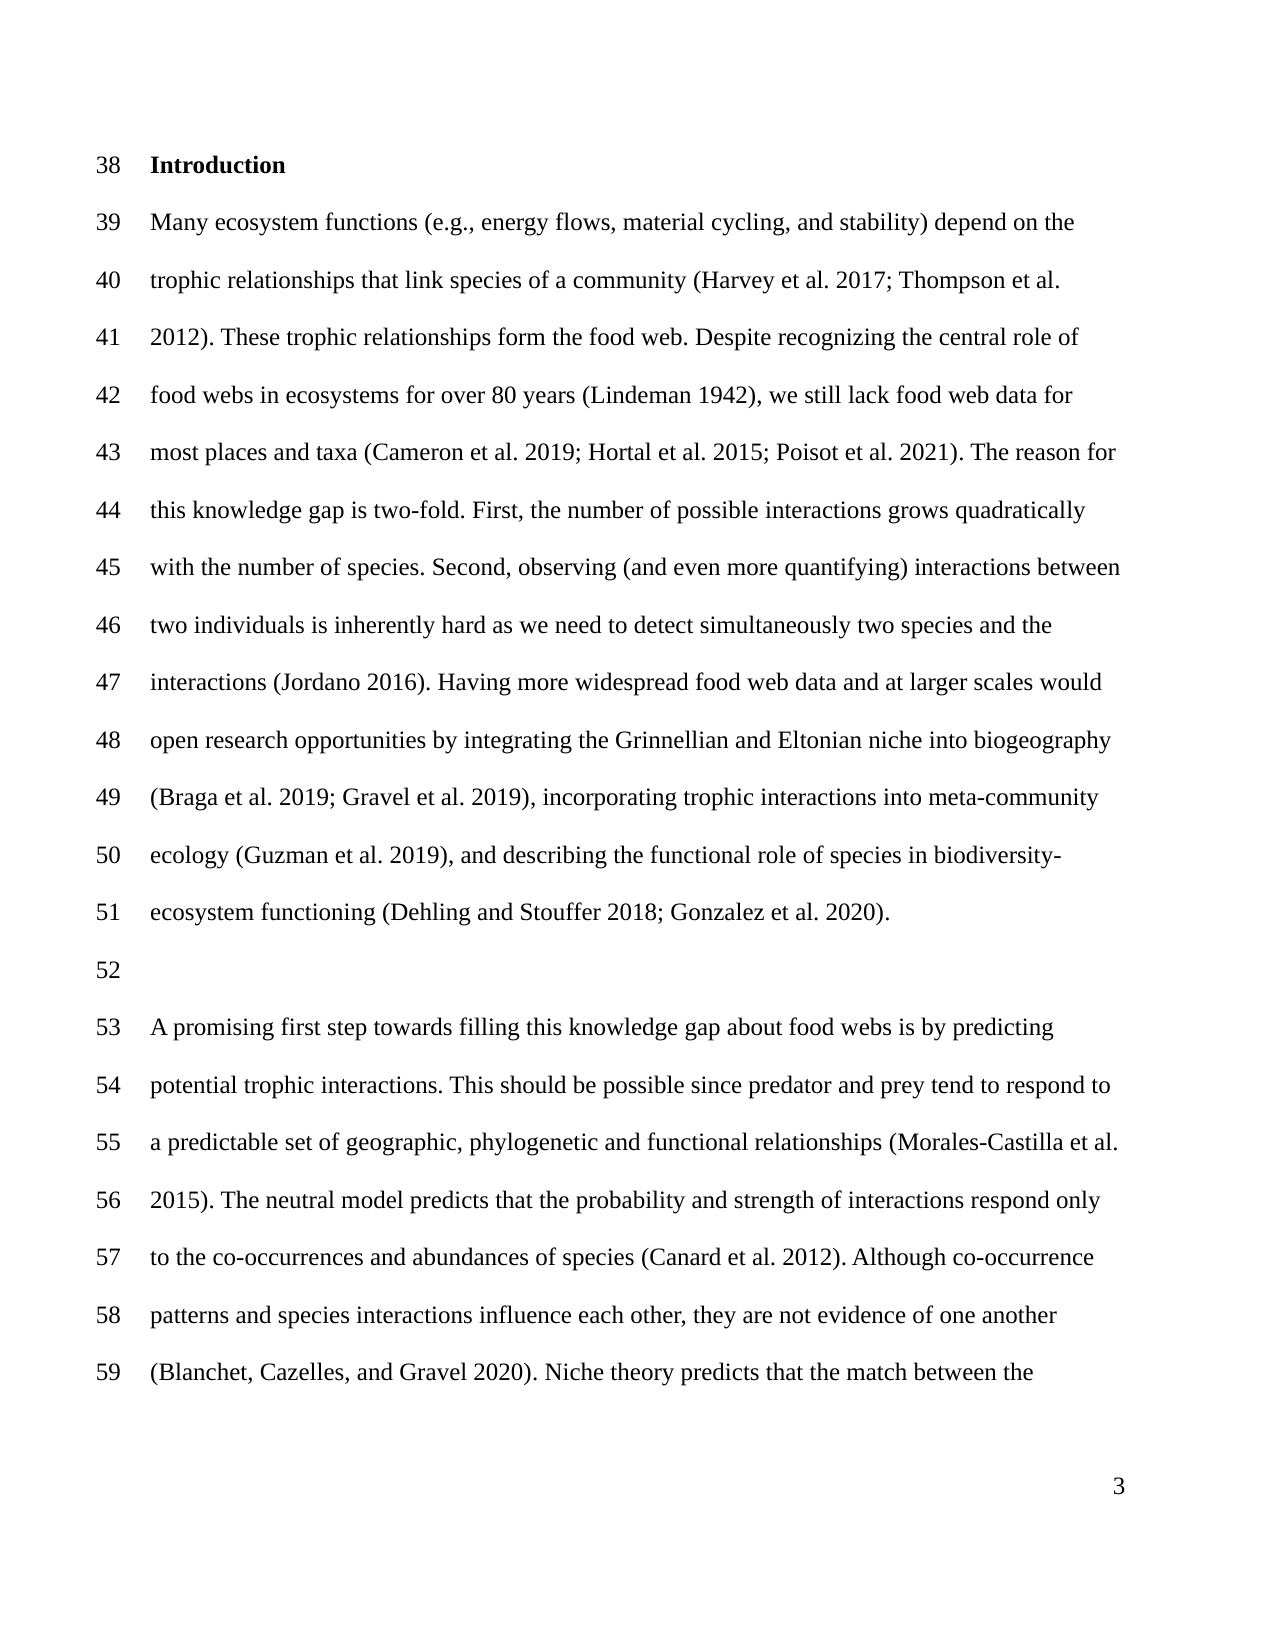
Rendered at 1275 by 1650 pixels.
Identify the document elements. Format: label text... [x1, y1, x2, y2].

text Many ecosystem functions (e.g., energy flows, material cycling, and stability) depend on the trophic relationships that link species of a community (Harvey et al. 2017; Thompson et al. 2012). These trophic relationships form the food web. Despite recognizing the central role of food webs in ecosystems for over 80 years (Lindeman 1942), we still lack food web data for most places and taxa (Cameron et al. 2019; Hortal et al. 2015; Poisot et al. 2021). The reason for this knowledge gap is two-fold. First, the number of possible interactions grows quadratically with the number of species. Second, observing (and even more quantifying) interactions between two individuals is inherently hard as we need to detect simultaneously two species and the interactions (Jordano 2016). Having more widespread food web data and at larger scales would open research opportunities by integrating the Grinnellian and Eltonian niche into biogeography (Braga et al. 2019; Gravel et al. 2019), incorporating trophic interactions into meta-community ecology (Guzman et al. 2019), and describing the functional role of species in biodiversity-ecosystem functioning (Dehling and Stouffer 2018; Gonzalez et al. 2020). [150, 207, 1125, 926]
text A promising first step towards filling this knowledge gap about food webs is by predicting potential trophic interactions. This should be possible since predator and prey tend to respond to a predictable set of geographic, phylogenetic and functional relationships (Morales-Castilla et al. 2015). The neutral model predicts that the probability and strength of interactions respond only to the co-occurrences and abundances of species (Canard et al. 2012). Although co-occurrence patterns and species interactions influence each other, they are not evidence of one another (Blanchet, Cazelles, and Gravel 2020). Niche theory predicts that the match between the [150, 1012, 1125, 1386]
text Introduction [150, 150, 1125, 179]
